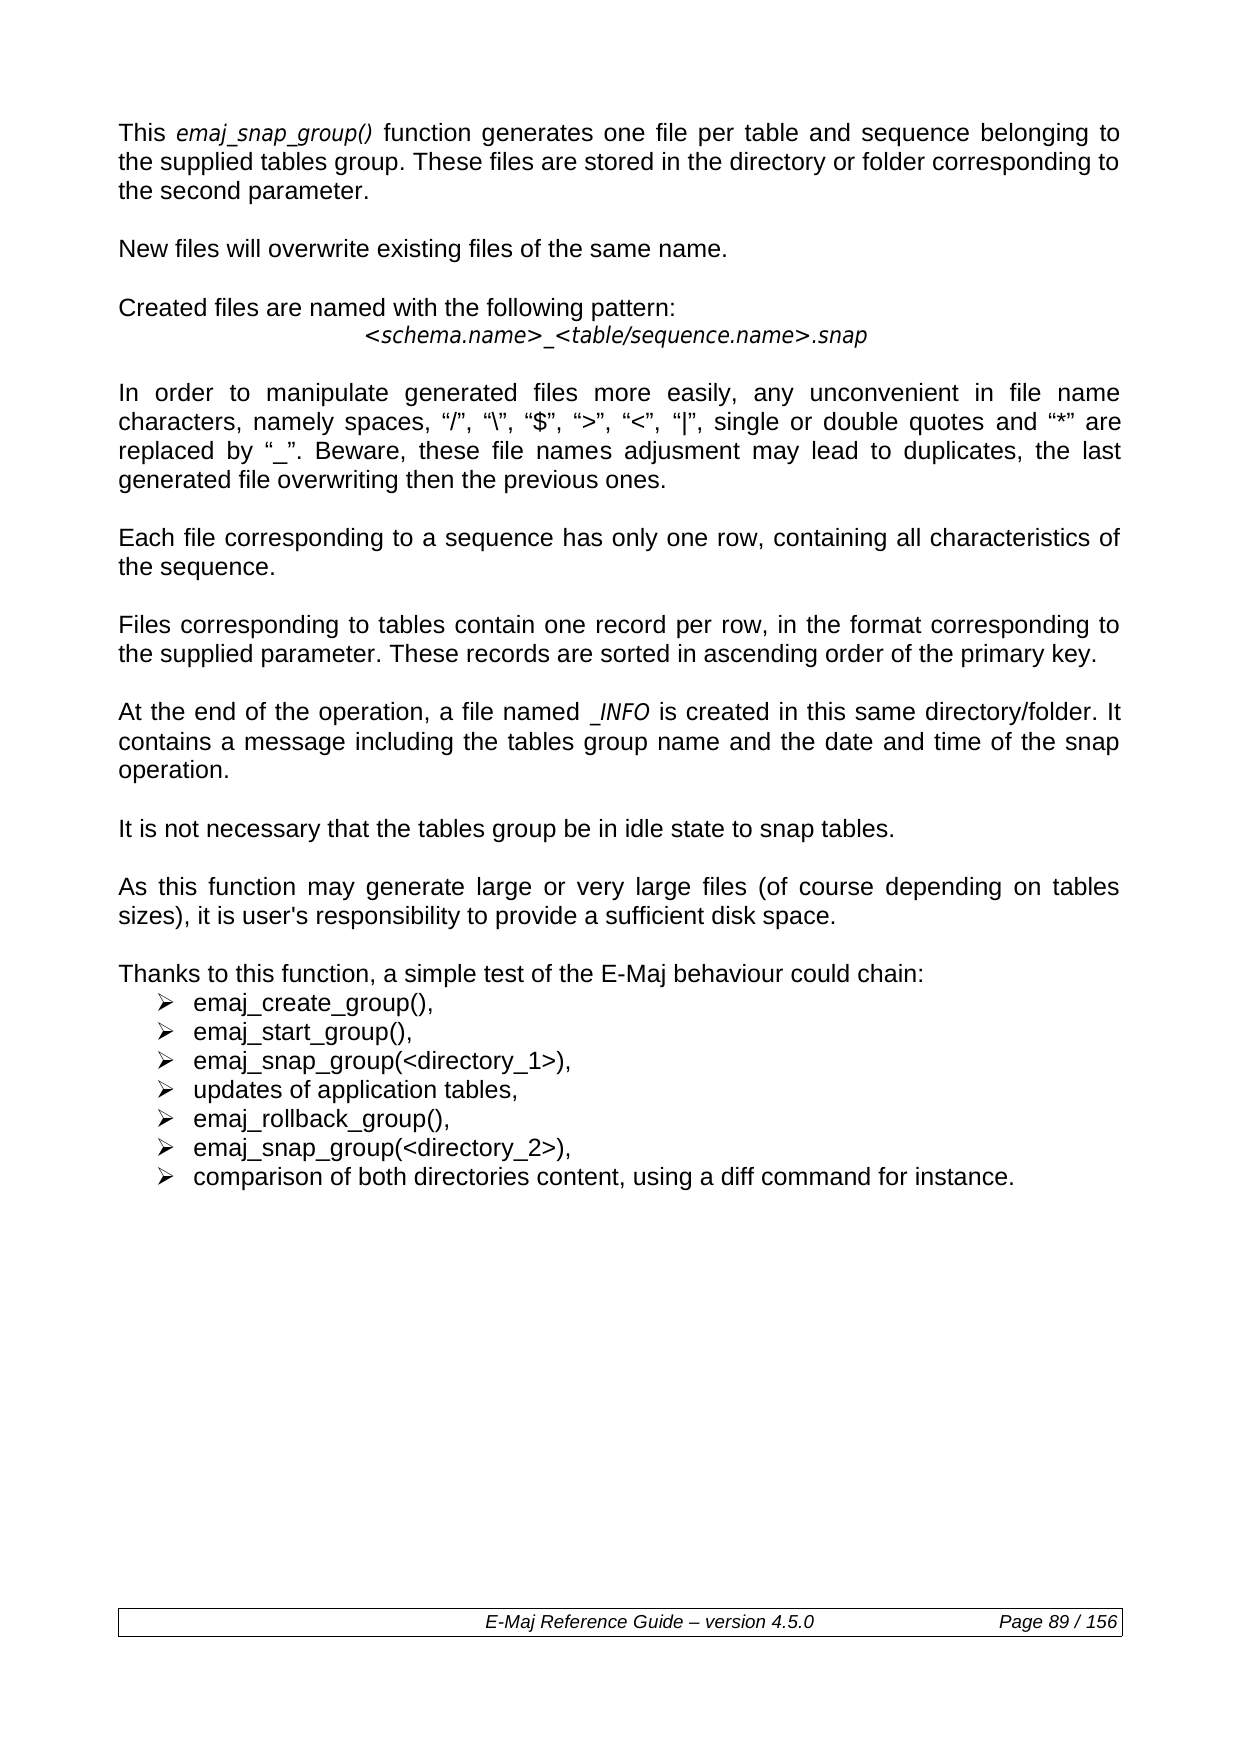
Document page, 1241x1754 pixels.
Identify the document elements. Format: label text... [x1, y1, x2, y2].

list emaj_rollback_group(), [156, 1104, 1122, 1133]
text As this function may generate large or very large files (of course depending on tables sizes), it is user's responsibility to provide a sufficient disk space. [118, 872, 1122, 930]
text Each file corresponding to a sequence has only one row, containing all characteristics of the sequence. [118, 523, 1122, 581]
text Created files are named with the following pattern: [118, 292, 1122, 322]
list emaj_start_group(), [156, 1017, 1122, 1046]
list updates of application tables, [156, 1075, 1122, 1104]
text This emaj_snap_group() function generates one file per table and sequence belonging to the supplied tables group. These files are stored in the directory or folder corresponding to the second parameter. [118, 118, 1122, 205]
text It is not necessary that the tables group be in idle state to snap tables. [118, 813, 1122, 843]
text New files will overwrite existing files of the same name. [118, 234, 1122, 263]
list emaj_snap_group(<directory_2>), [156, 1133, 1122, 1162]
list comparison of both directories content, using a diff command for instance. [156, 1162, 1122, 1191]
text Files corresponding to tables contain one record per row, in the format corresponding to the supplied parameter. These records are sorted in ascending order of the primary key. [118, 610, 1122, 668]
text At the end of the operation, a file named _INFO is created in this same directory/folder. It contains a message including the tables group name and the date and time of the snap operation. [118, 697, 1122, 784]
list emaj_create_group(), [156, 988, 1122, 1017]
list emaj_snap_group(<directory_1>), [156, 1046, 1122, 1075]
text Thanks to this function, a simple test of the E-Maj behaviour could chain: [118, 959, 1122, 988]
text <schema.name>_<table/sequence.name>.snap [118, 322, 1122, 348]
text In order to manipulate generated files more easily, any unconvenient in file name characters, namely spaces, “/”, “\”, “$”, “>”, “<”, “|”, single or double quotes and “*” are replaced by “_”. Beware, these file names adjusment may lead to duplicates, the last generated file overwriting then the previous ones. [118, 378, 1122, 494]
